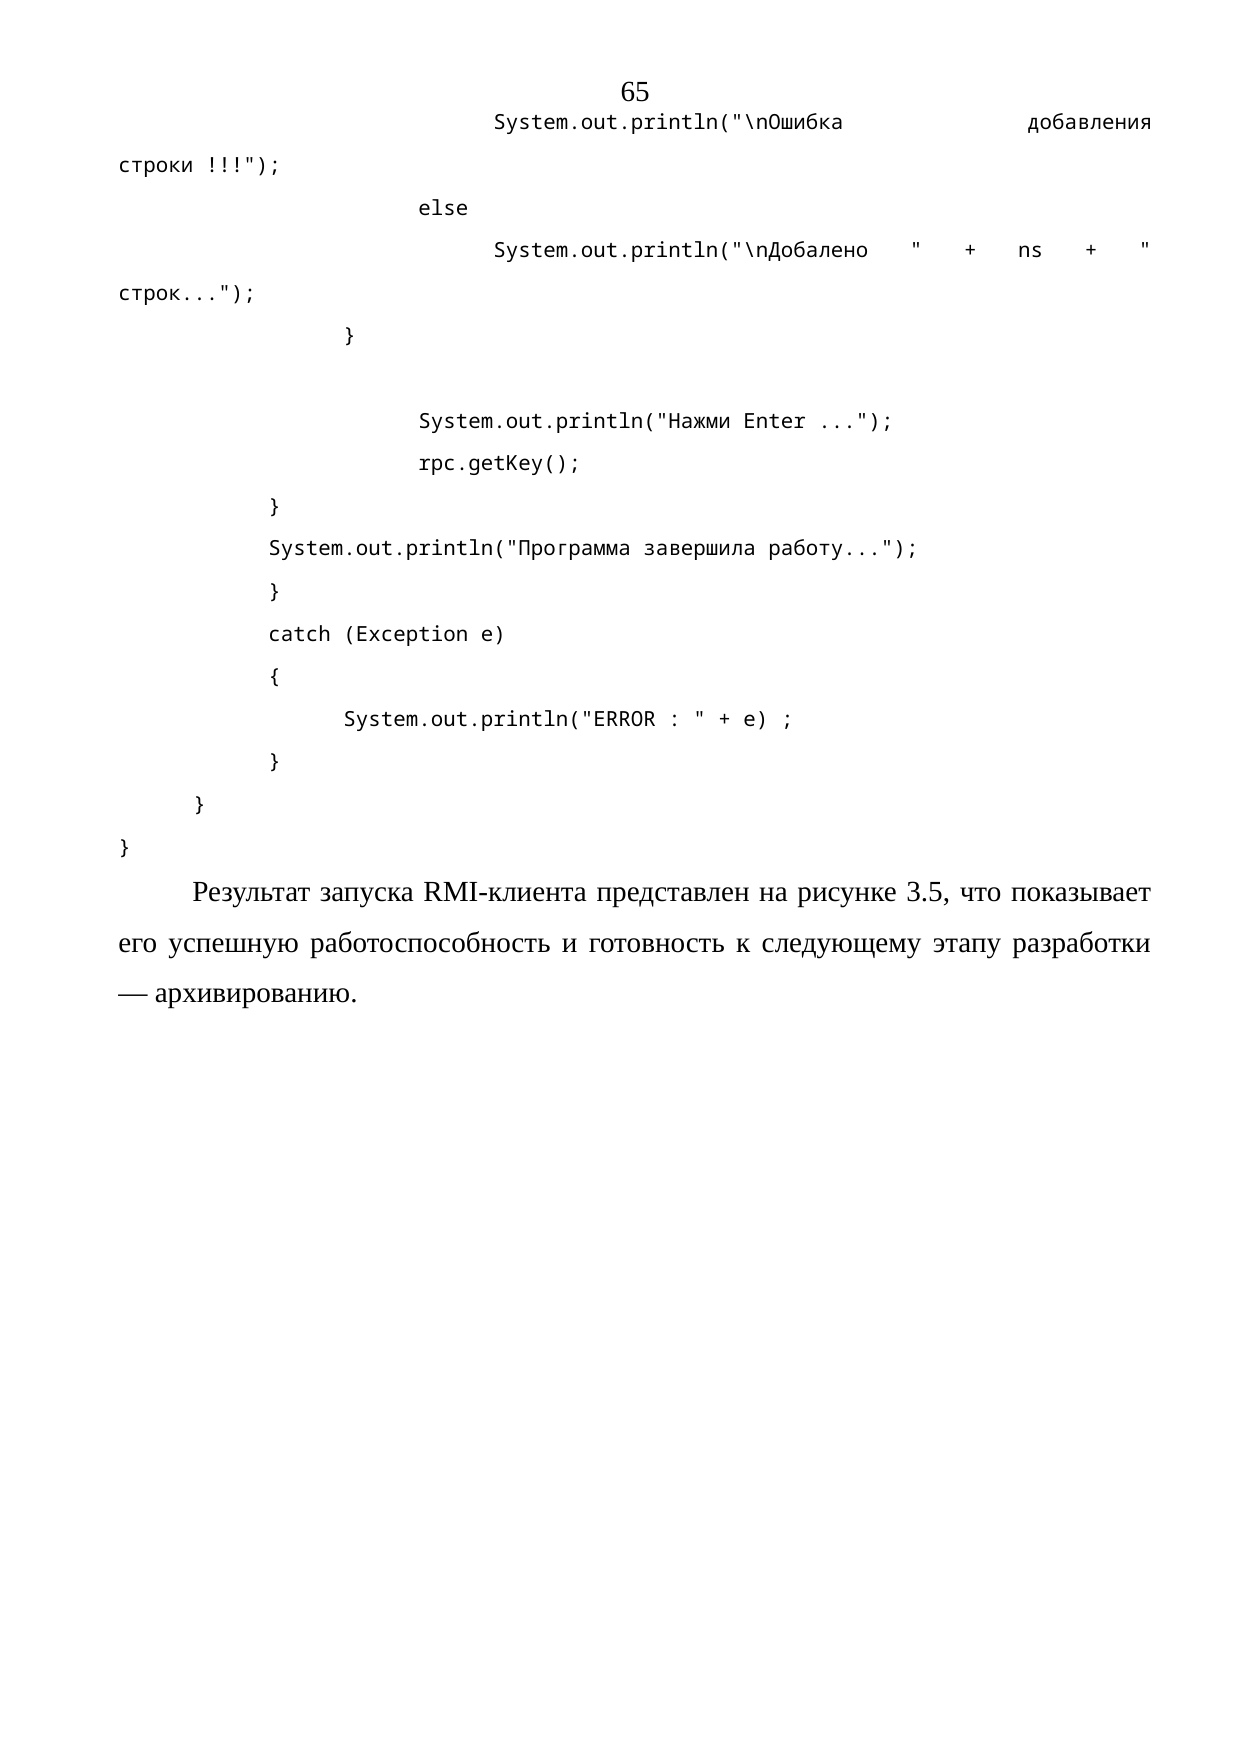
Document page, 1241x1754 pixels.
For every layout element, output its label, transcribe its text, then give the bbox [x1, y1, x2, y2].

text catch (Exception e) [118, 619, 1152, 647]
text { [118, 661, 1152, 690]
text rpc.getKey(); [118, 448, 1152, 477]
text } [118, 576, 1152, 604]
text System.out.println("Нажми Enter ..."); [118, 406, 1152, 434]
text System.out.println("Программа завершила работу..."); [118, 533, 1152, 562]
text Результат запуска RMI-клиента представлен на рисунке 3.5, что показывает его успешную работоспособность и готовность к следующему этапу разработки — архивированию. [118, 874, 1152, 1008]
text System.out.println("\nОшибка добавления строки !!!"); [118, 107, 1152, 178]
text } [118, 832, 1152, 860]
text else [118, 193, 1152, 221]
text System.out.println("ERROR : " + e) ; [118, 704, 1152, 732]
text System.out.println("\nДобалено " + ns + " строк..."); [118, 235, 1152, 306]
text } [118, 321, 1152, 349]
text } [118, 491, 1152, 519]
text } [118, 747, 1152, 775]
text } [118, 789, 1152, 818]
